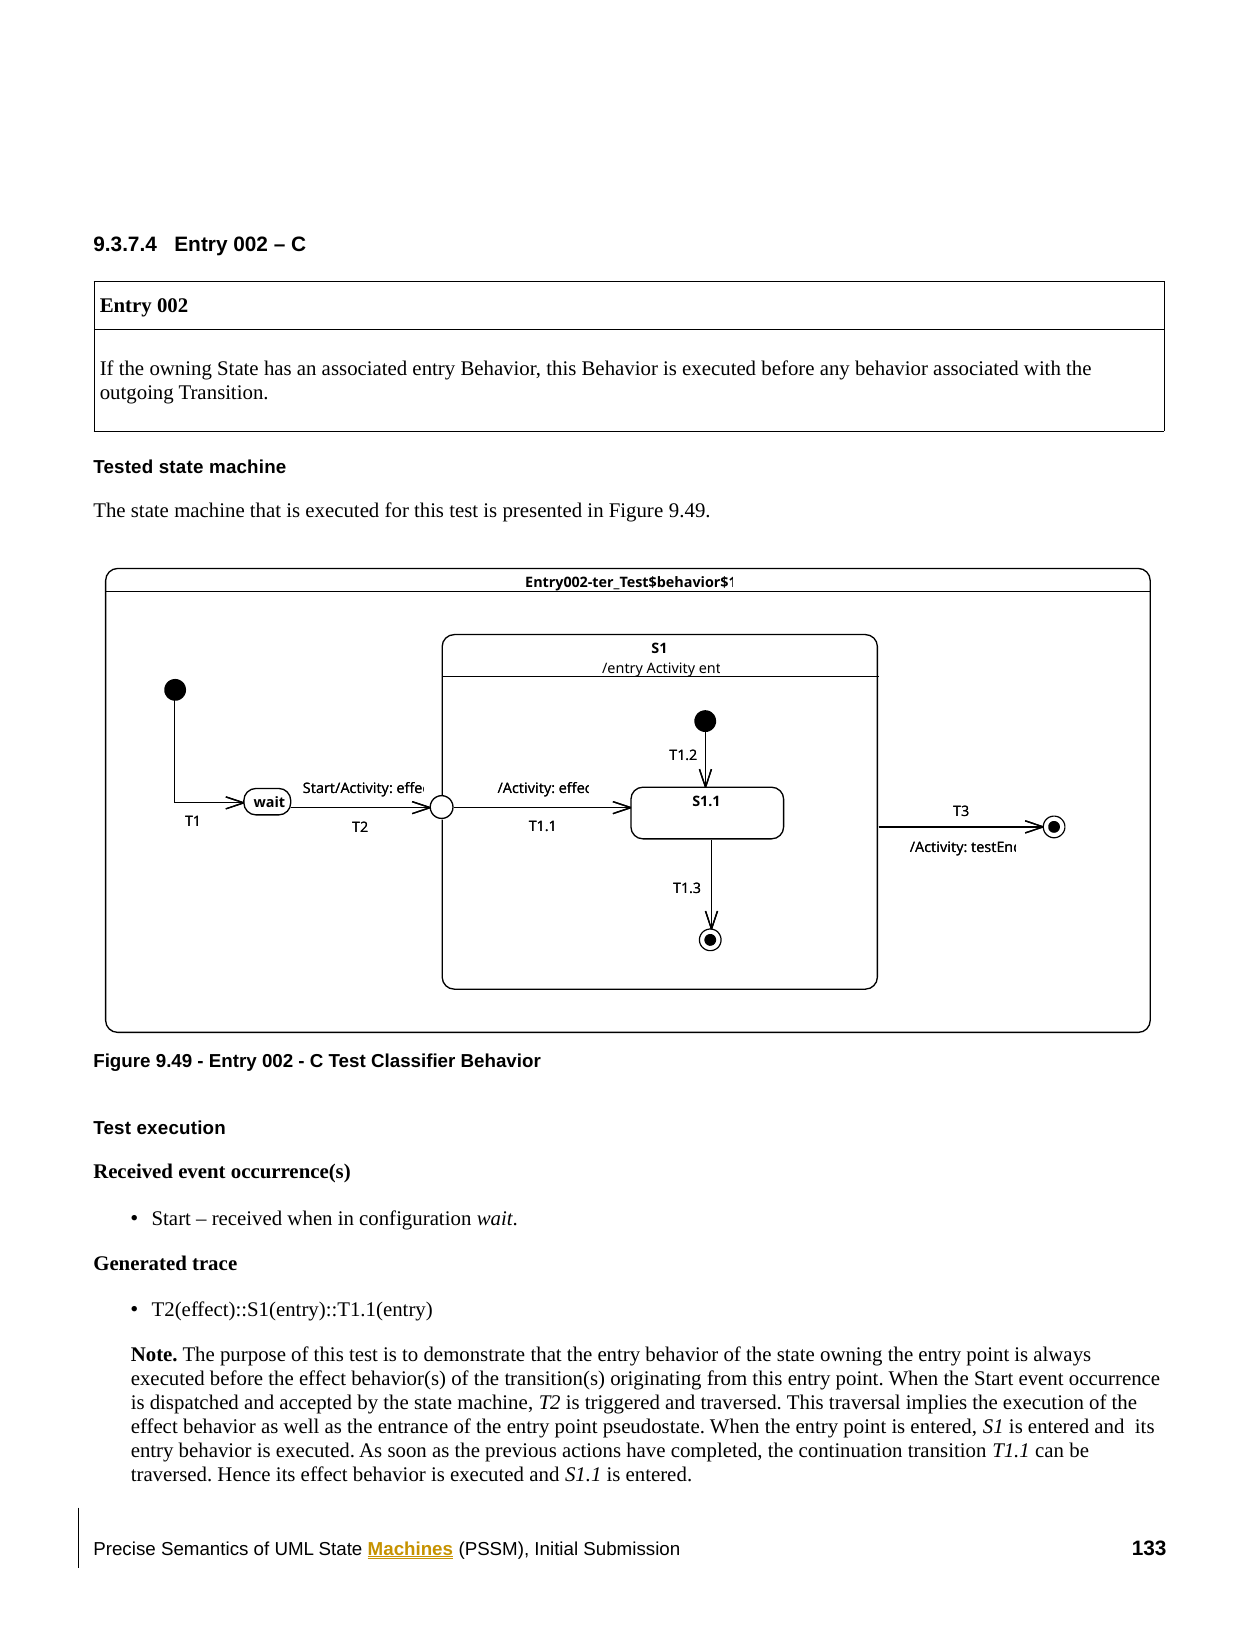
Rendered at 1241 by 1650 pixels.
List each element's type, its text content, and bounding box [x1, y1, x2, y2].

table_header Entry 002 [95, 282, 1164, 329]
text Figure 9.49 - Entry 002 - C Test Classifier Behavior [93, 556, 1164, 1071]
subtitle Entry 002 – C [93, 231, 1164, 256]
subtitle Tested state machine [93, 456, 1164, 477]
table_cell If the owning State has an associated entry Behavior, this Behavior is executed before any behavior associated with the outgoing Transition. [95, 330, 1164, 431]
text Note. The purpose of this test is to demonstrate that the entry behavior of the state owning the entry point is always executed before the effect behavior(s) of the transition(s) originating from this entry point. When the Start event occurrence is dispatched and accepted by the state machine, T2 is triggered and traversed. This traversal implies the execution of the effect behavior as well as the entrance of the entry point pseudostate. When the entry point is entered, S1 is entered and its entry behavior is executed. As soon as the previous actions have completed, the continuation transition T1.1 can be traversed. Hence its effect behavior is executed and S1.1 is entered. [131, 1342, 1164, 1486]
text Generated trace [93, 1251, 1164, 1275]
list T2(effect)::S1(entry)::T1.1(entry) [131, 1296, 1164, 1321]
text Received event occurrence(s) [93, 1159, 1164, 1183]
text The state machine that is executed for this test is presented in Figure 9.49. [93, 498, 1164, 522]
list Start – received when in configuration wait. [131, 1204, 1164, 1229]
subtitle Test execution [93, 1117, 1164, 1138]
